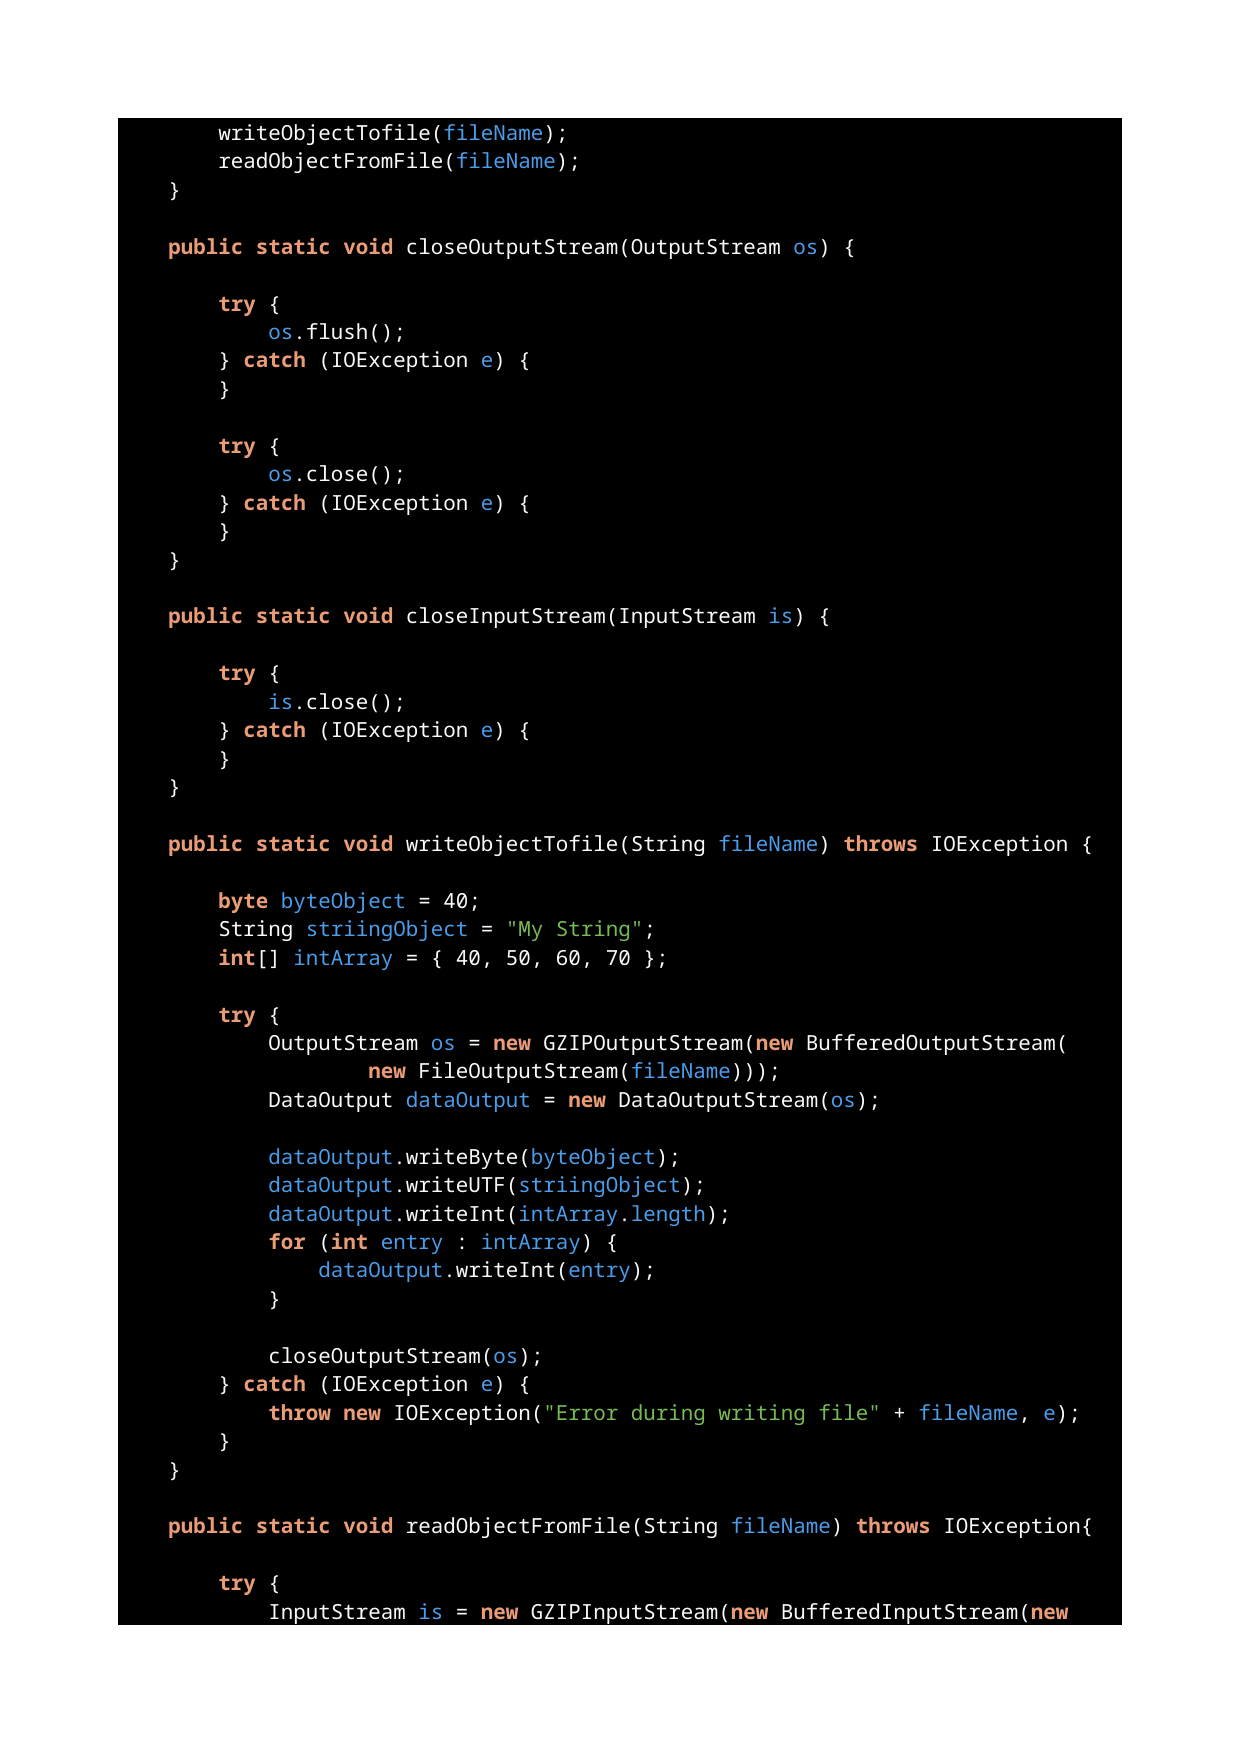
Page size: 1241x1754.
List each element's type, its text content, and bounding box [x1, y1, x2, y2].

text byte byteObject = 40; [118, 886, 1122, 914]
text public static void readObjectFromFile(String fileName) throws IOException{ [118, 1512, 1122, 1540]
text } catch (IOException e) { [118, 488, 1122, 516]
text } [118, 744, 1122, 772]
text for (int entry : intArray) { [118, 1227, 1122, 1256]
text dataOutput.writeUTF(striingObject); [118, 1170, 1122, 1199]
text readObjectFromFile(fileName); [118, 147, 1122, 175]
text } [118, 175, 1122, 203]
text throw new IOException("Error during writing file" + fileName, e); [118, 1398, 1122, 1426]
text } [118, 772, 1122, 801]
text os.close(); [118, 459, 1122, 488]
text closeOutputStream(os); [118, 1341, 1122, 1369]
text public static void closeInputStream(InputStream is) { [118, 602, 1122, 630]
text dataOutput.writeInt(entry); [118, 1256, 1122, 1284]
text dataOutput.writeInt(intArray.length); [118, 1199, 1122, 1227]
text } [118, 374, 1122, 402]
text } catch (IOException e) { [118, 346, 1122, 374]
text public static void writeObjectTofile(String fileName) throws IOException { [118, 829, 1122, 857]
text os.flush(); [118, 317, 1122, 346]
text writeObjectTofile(fileName); [118, 118, 1122, 147]
text try { [118, 289, 1122, 317]
text dataOutput.writeByte(byteObject); [118, 1142, 1122, 1170]
text String striingObject = "My String"; [118, 914, 1122, 943]
text try { [118, 1000, 1122, 1028]
text InputStream is = new GZIPInputStream(new BufferedInputStream(new [118, 1597, 1122, 1625]
text OutputStream os = new GZIPOutputStream(new BufferedOutputStream( [118, 1028, 1122, 1057]
text public static void closeOutputStream(OutputStream os) { [118, 232, 1122, 260]
text } [118, 1426, 1122, 1455]
text try { [118, 431, 1122, 459]
text DataOutput dataOutput = new DataOutputStream(os); [118, 1085, 1122, 1113]
text try { [118, 1568, 1122, 1597]
text } [118, 1284, 1122, 1312]
text } [118, 1455, 1122, 1483]
text try { [118, 658, 1122, 687]
text is.close(); [118, 687, 1122, 715]
text } catch (IOException e) { [118, 715, 1122, 744]
text } [118, 516, 1122, 545]
text } catch (IOException e) { [118, 1369, 1122, 1398]
text } [118, 545, 1122, 573]
text new FileOutputStream(fileName))); [118, 1057, 1122, 1085]
text int[] intArray = { 40, 50, 60, 70 }; [118, 943, 1122, 971]
